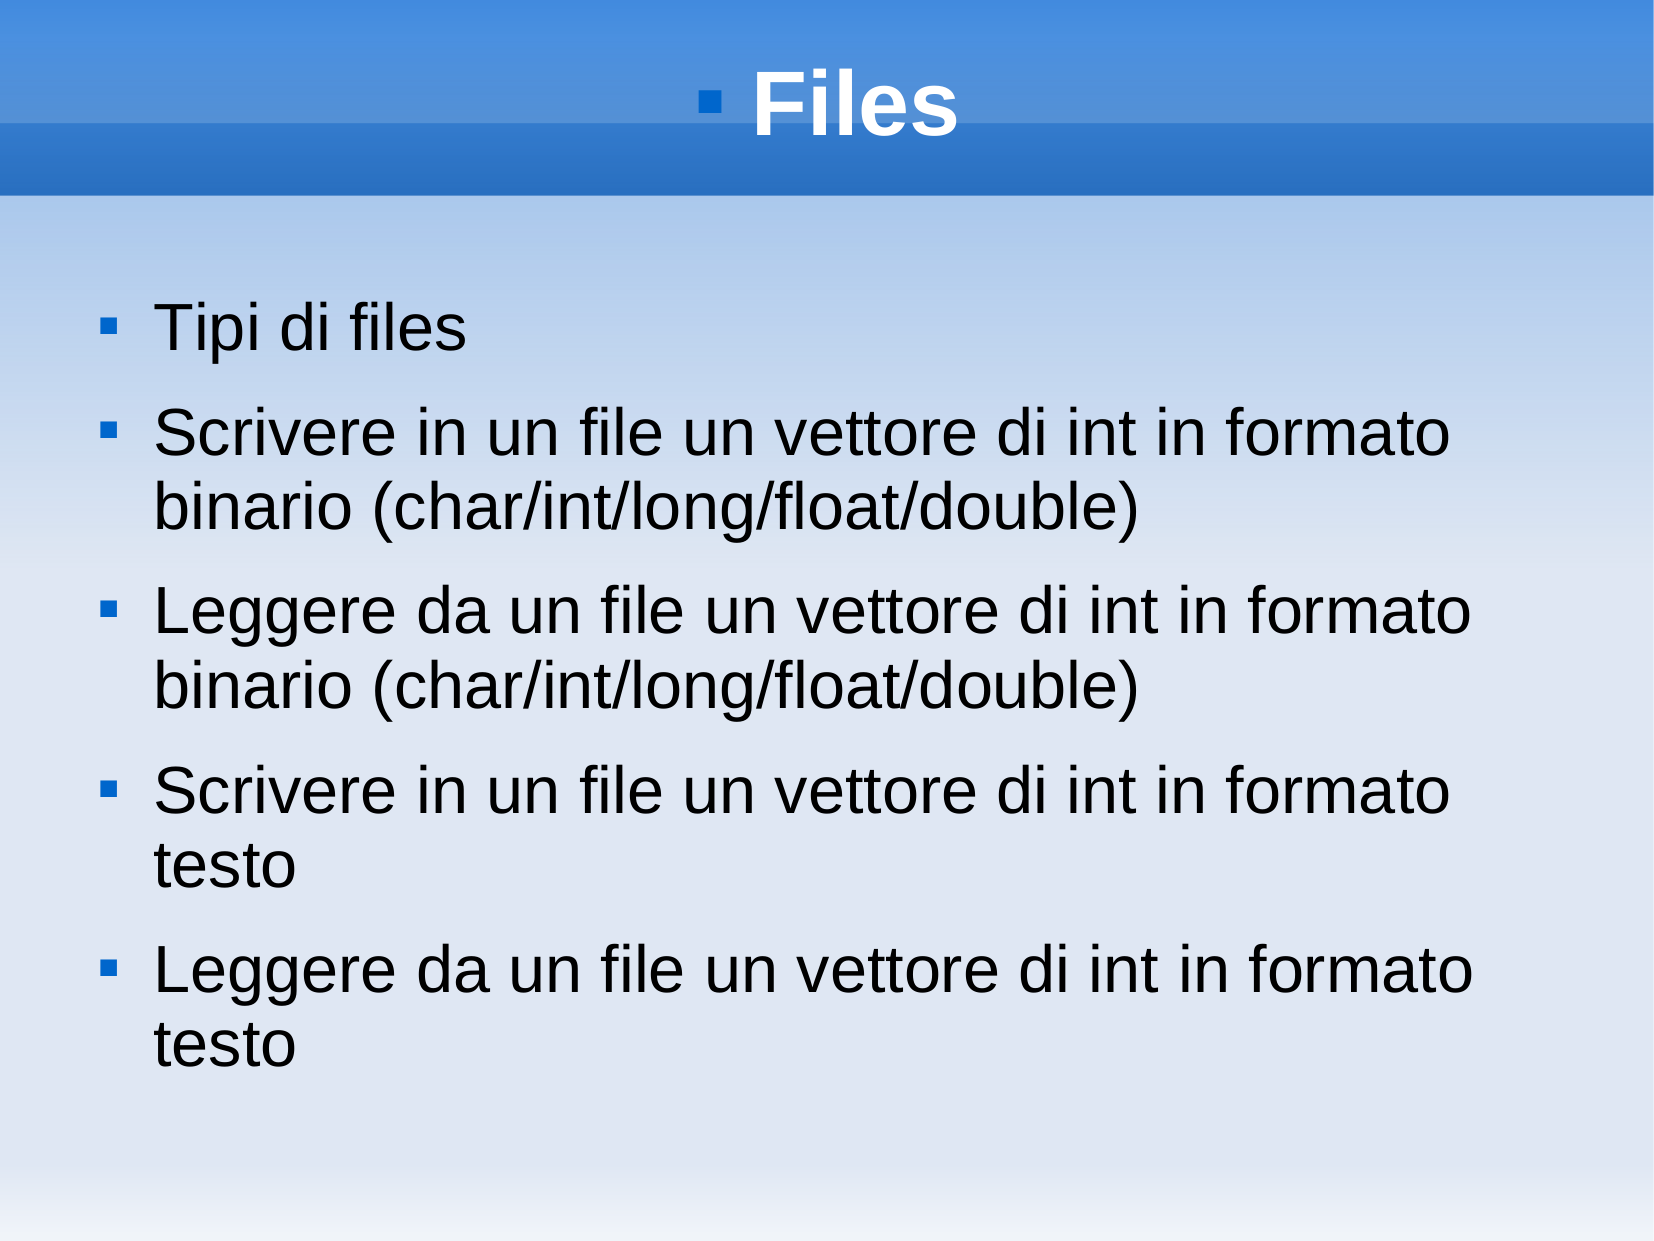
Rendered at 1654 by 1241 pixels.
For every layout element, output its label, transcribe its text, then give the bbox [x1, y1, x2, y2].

title Files [76, 0, 1565, 208]
picture [0, 0, 1654, 1241]
list Tipi di files Scrivere in un file un vettore di int in formato binario (char/int/long/float/double) Leggere da un file un vettore di int in formato binario (char/int/long/float/double) Scrivere in un file un vettore di int in formato testo Leggere da un file un vettore di int in formato testo [82, 290, 1571, 1109]
